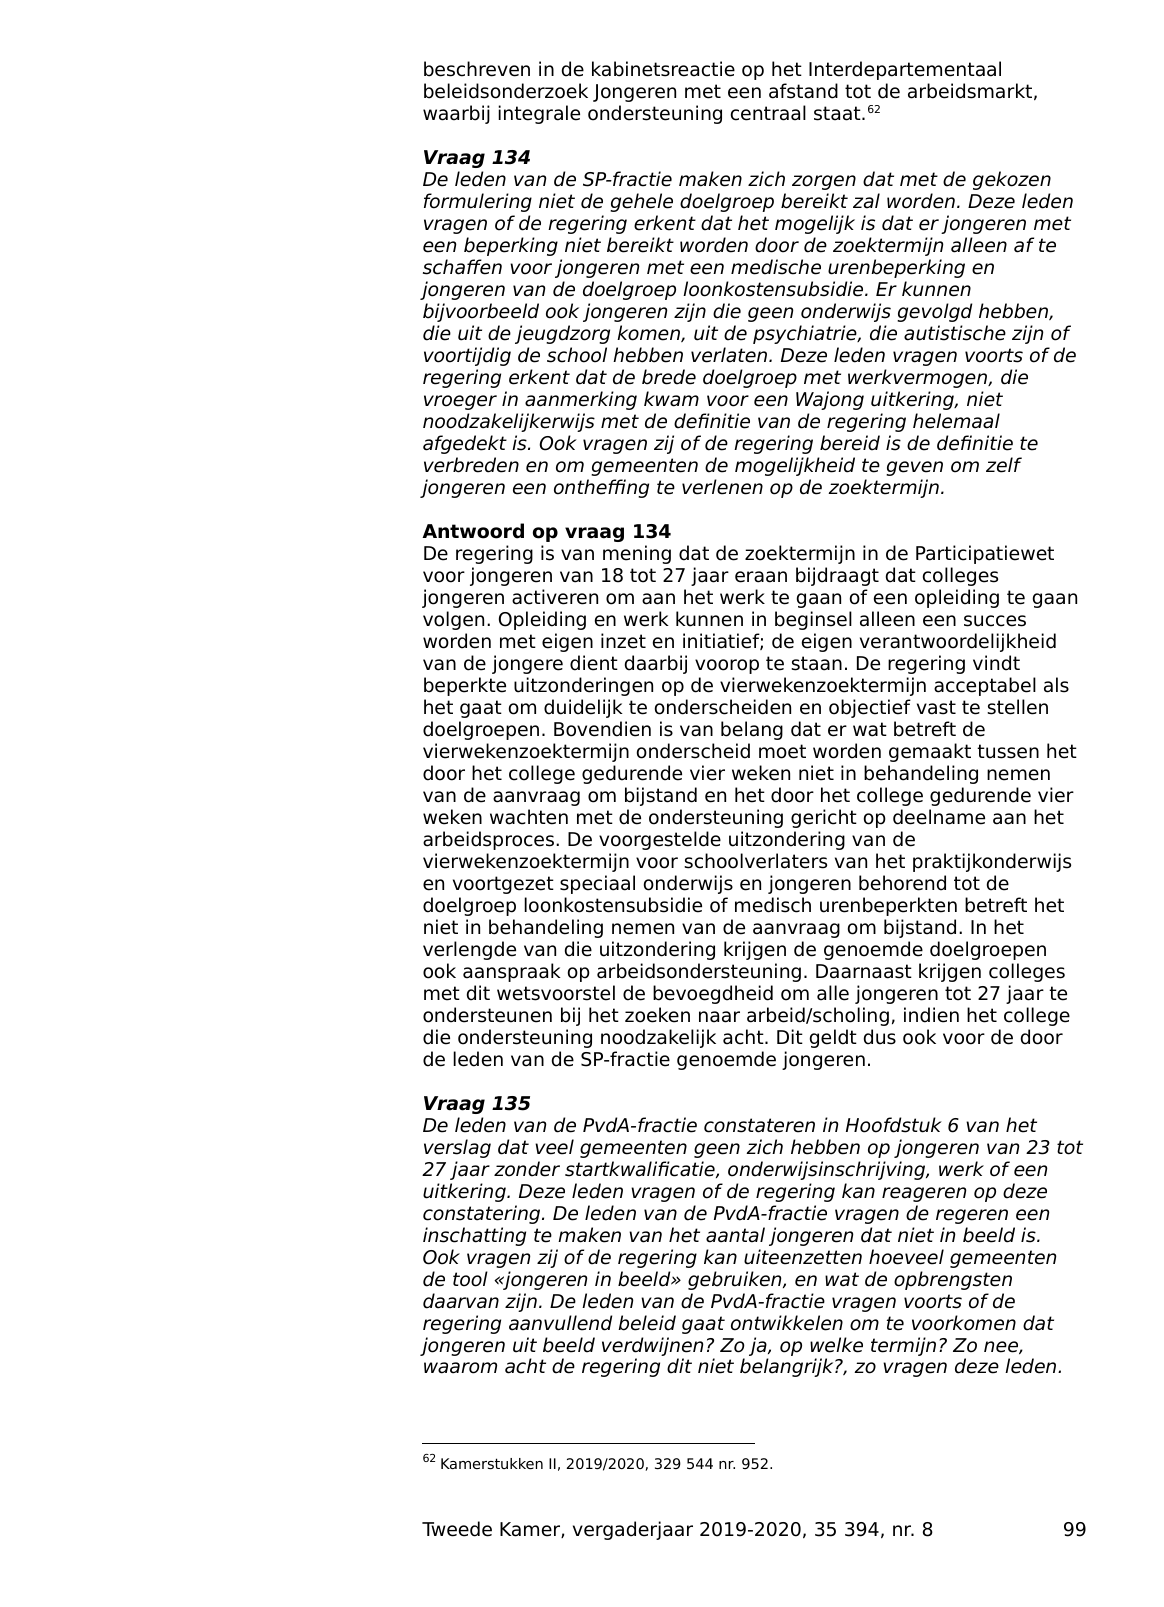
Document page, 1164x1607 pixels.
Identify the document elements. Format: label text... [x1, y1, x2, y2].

text Vraag 135 [422, 1093, 1087, 1115]
text Vraag 134 [422, 147, 1087, 169]
text De leden van de SP-fractie maken zich zorgen dat met de gekozen formulering niet de gehele doelgroep bereikt zal worden. Deze leden vragen of de regering erkent dat het mogelijk is dat er jongeren met een beperking niet bereikt worden door de zoektermijn alleen af te schaffen voor jongeren met een medische urenbeperking en jongeren van de doelgroep loonkostensubsidie. Er kunnen bijvoorbeeld ook jongeren zijn die geen onderwijs gevolgd hebben, die uit de jeugdzorg komen, uit de psychiatrie, die autistische zijn of voortijdig de school hebben verlaten. Deze leden vragen voorts of de regering erkent dat de brede doelgroep met werkvermogen, die vroeger in aanmerking kwam voor een Wajong uitkering, niet noodzakelijkerwijs met de definitie van de regering helemaal afgedekt is. Ook vragen zij of de regering bereid is de definitie te verbreden en om gemeenten de mogelijkheid te geven om zelf jongeren een ontheffing te verlenen op de zoektermijn. [422, 169, 1087, 499]
text Kamerstukken II, 2019/2020, 329 544 nr. 952. [422, 1452, 1087, 1474]
text De regering is van mening dat de zoektermijn in de Participatiewet voor jongeren van 18 tot 27 jaar eraan bijdraagt dat colleges jongeren activeren om aan het werk te gaan of een opleiding te gaan volgen. Opleiding en werk kunnen in beginsel alleen een succes worden met eigen inzet en initiatief; de eigen verantwoordelijkheid van de jongere dient daarbij voorop te staan. De regering vindt beperkte uitzonderingen op de vierwekenzoektermijn acceptabel als het gaat om duidelijk te onderscheiden en objectief vast te stellen doelgroepen. Bovendien is van belang dat er wat betreft de vierwekenzoektermijn onderscheid moet worden gemaakt tussen het door het college gedurende vier weken niet in behandeling nemen van de aanvraag om bijstand en het door het college gedurende vier weken wachten met de ondersteuning gericht op deelname aan het arbeidsproces. De voorgestelde uitzondering van de vierwekenzoektermijn voor schoolverlaters van het praktijkonderwijs en voortgezet speciaal onderwijs en jongeren behorend tot de doelgroep loonkostensubsidie of medisch urenbeperkten betreft het niet in behandeling nemen van de aanvraag om bijstand. In het verlengde van die uitzondering krijgen de genoemde doelgroepen ook aanspraak op arbeidsondersteuning. Daarnaast krijgen colleges met dit wetsvoorstel de bevoegdheid om alle jongeren tot 27 jaar te ondersteunen bij het zoeken naar arbeid/scholing, indien het college die ondersteuning noodzakelijk acht. Dit geldt dus ook voor de door de leden van de SP-fractie genoemde jongeren. [422, 543, 1087, 1071]
text Antwoord op vraag 134 [422, 521, 1087, 543]
text De leden van de PvdA-fractie constateren in Hoofdstuk 6 van het verslag dat veel gemeenten geen zich hebben op jongeren van 23 tot 27 jaar zonder startkwalificatie, onderwijsinschrijving, werk of een uitkering. Deze leden vragen of de regering kan reageren op deze constatering. De leden van de PvdA-fractie vragen de regeren een inschatting te maken van het aantal jongeren dat niet in beeld is. Ook vragen zij of de regering kan uiteenzetten hoeveel gemeenten de tool «jongeren in beeld» gebruiken, en wat de opbrengsten daarvan zijn. De leden van de PvdA-fractie vragen voorts of de regering aanvullend beleid gaat ontwikkelen om te voorkomen dat jongeren uit beeld verdwijnen? Zo ja, op welke termijn? Zo nee, waarom acht de regering dit niet belangrijk?, zo vragen deze leden. [422, 1115, 1087, 1378]
text beschreven in de kabinetsreactie op het Interdepartementaal beleidsonderzoek Jongeren met een afstand tot de arbeidsmarkt, waarbij integrale ondersteuning centraal staat. [422, 59, 1087, 125]
